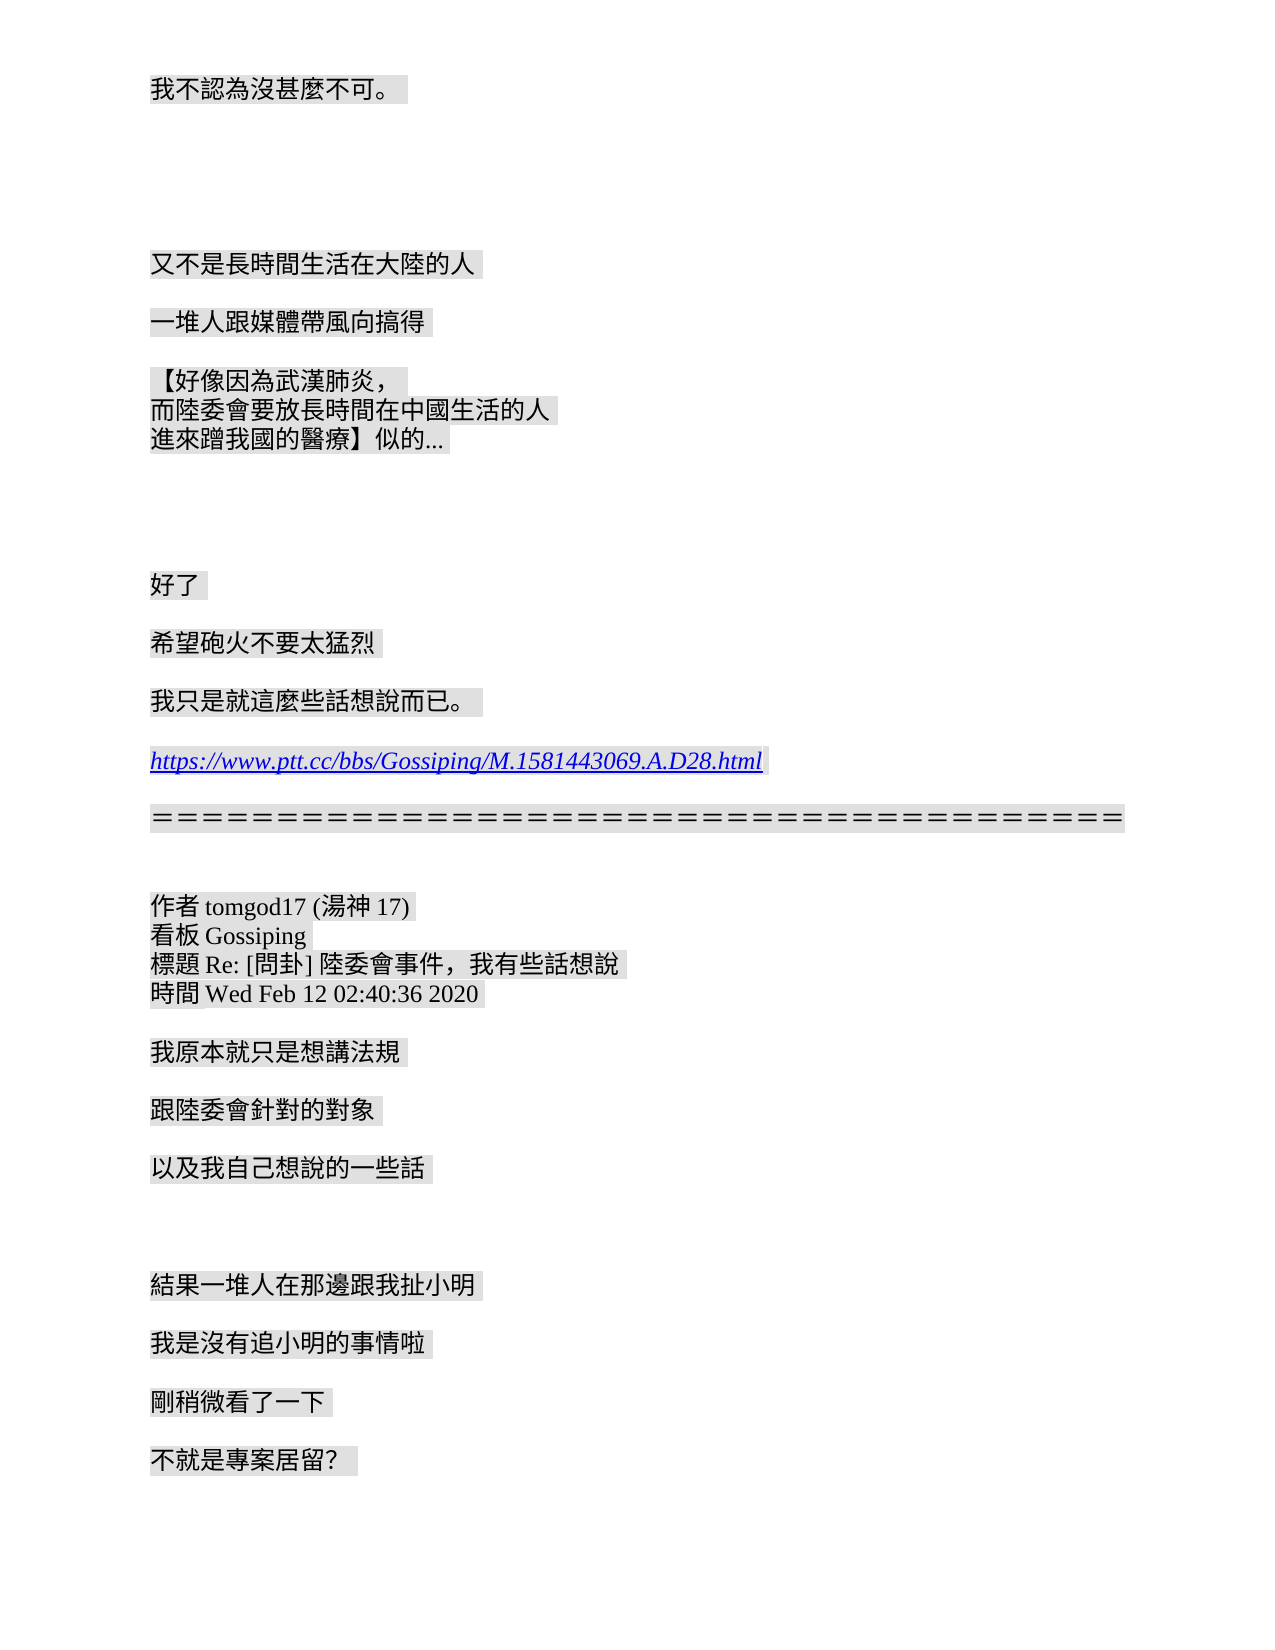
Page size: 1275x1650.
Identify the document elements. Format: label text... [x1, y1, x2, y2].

text 我不認為沒甚麼不可。 又不是長時間生活在大陸的人 一堆人跟媒體帶風向搞得 【好像因為武漢肺炎， 而陸委會要放長時間在中國生活的人 進來蹭我國的醫療】似的... 好了 希望砲火不要太猛烈 我只是就這麼些話想說而已。 https://www.ptt.cc/bbs/Gossiping/M.1581443069.A.D28.html ＝＝＝＝＝＝＝＝＝＝＝＝＝＝＝＝＝＝＝＝＝＝＝＝＝＝＝＝＝＝＝＝＝＝＝＝＝＝＝ 作者tomgod17 (湯神17) 看板Gossiping 標題Re: [問卦] 陸委會事件，我有些話想說 時間Wed Feb 12 02:40:36 2020 我原本就只是想講法規 跟陸委會針對的對象 以及我自己想說的一些話 結果一堆人在那邊跟我扯小明 我是沒有追小明的事情啦 剛稍微看了一下 不就是專案居留？ [150, 75, 1125, 1563]
